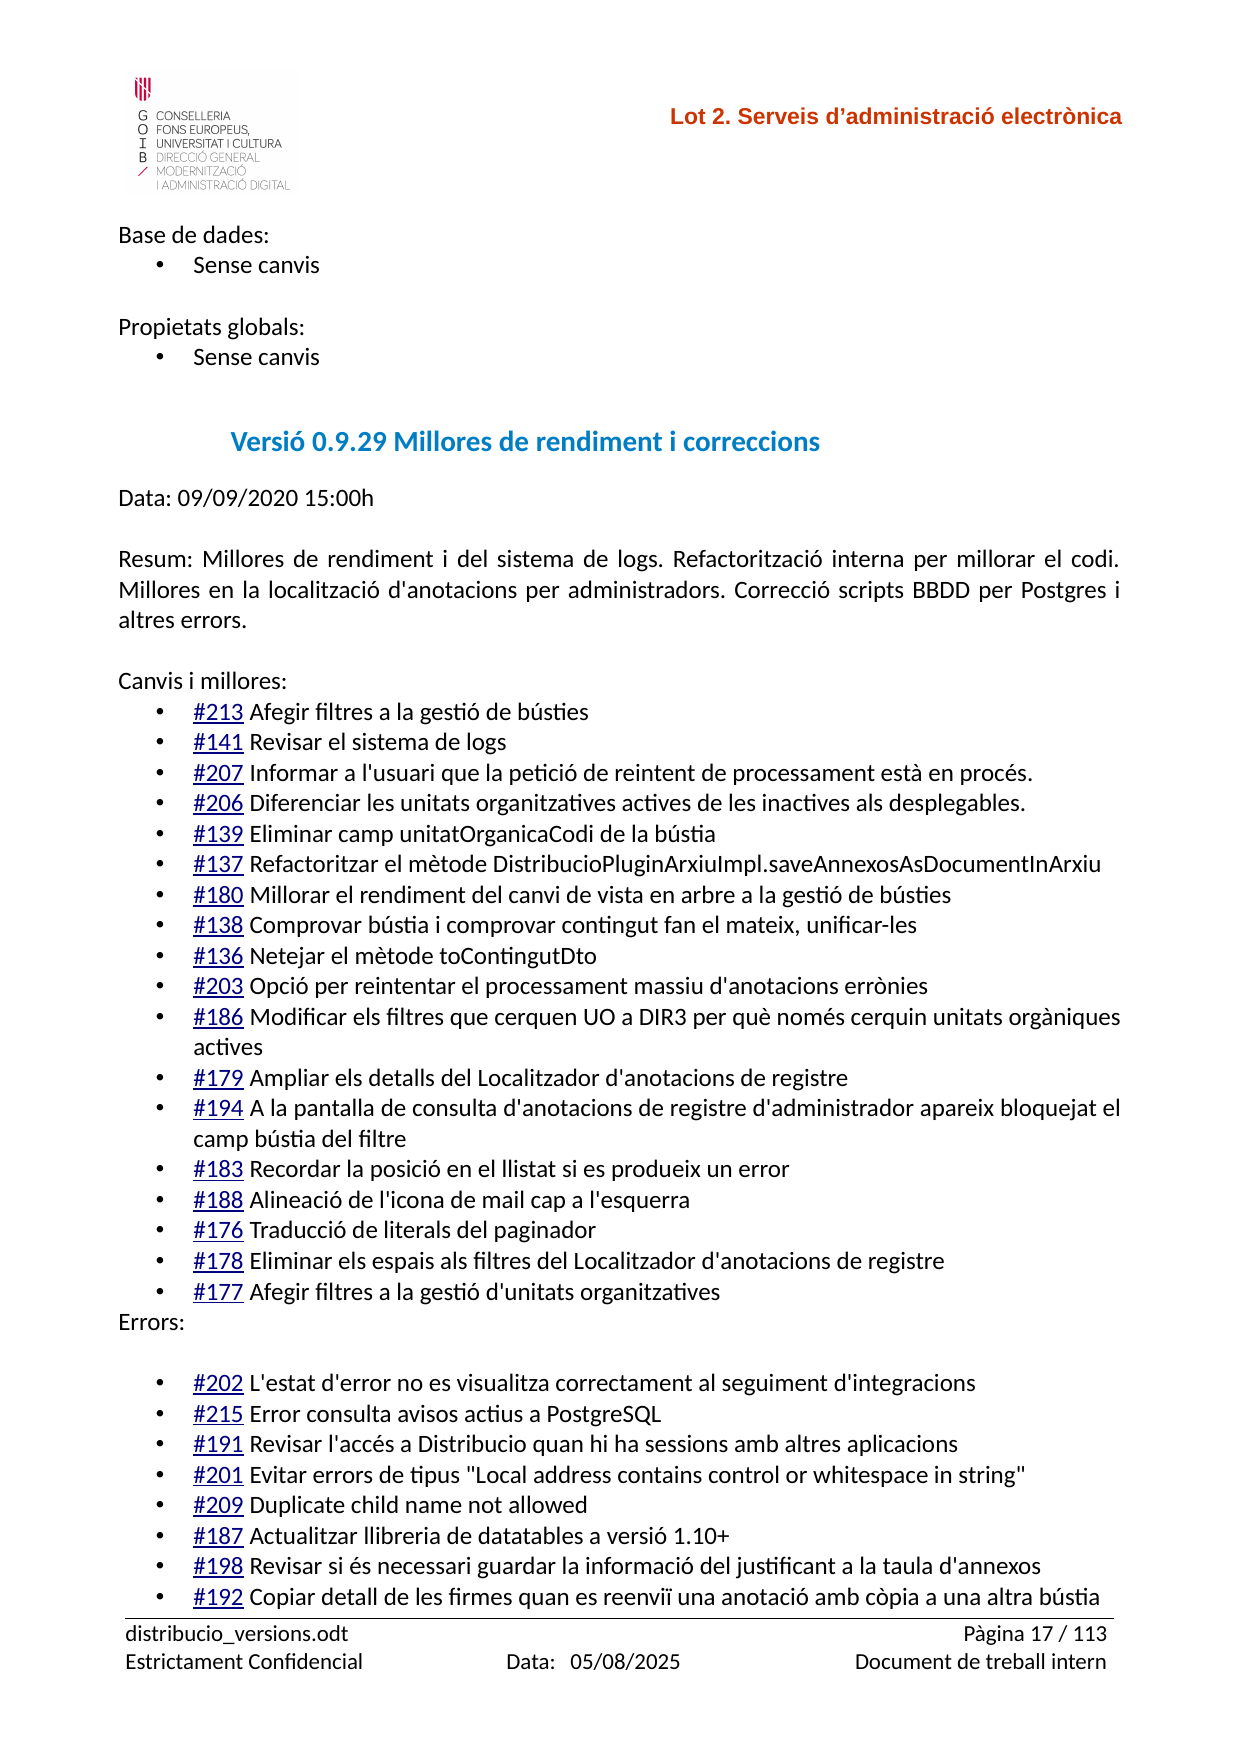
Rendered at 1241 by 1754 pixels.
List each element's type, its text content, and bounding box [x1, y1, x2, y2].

text Propietats globals: [118, 311, 1122, 341]
list #176 Traducció de literals del paginador [156, 1215, 1122, 1245]
subtitle Versió 0.9.29 Millores de rendiment i correccions [153, 423, 1122, 458]
list #188 Alineació de l'icona de mail cap a l'esquerra [156, 1184, 1122, 1215]
list #198 Revisar si és necessari guardar la informació del justificant a la taula d'annexos [156, 1550, 1122, 1581]
list #191 Revisar l'accés a Distribucio quan hi ha sessions amb altres aplicacions [156, 1428, 1122, 1459]
picture [126, 70, 299, 197]
text Data: 09/09/2020 15:00h [118, 482, 1122, 513]
list #213 Afegir filtres a la gestió de bústies [156, 696, 1122, 726]
list #138 Comprovar bústia i comprovar contingut fan el mateix, unificar-les [156, 909, 1122, 940]
list #139 Eliminar camp unitatOrganicaCodi de la bústia [156, 818, 1122, 848]
list #136 Netejar el mètode toContingutDto [156, 940, 1122, 971]
text Errors: [118, 1306, 1122, 1337]
list #207 Informar a l'usuari que la petició de reintent de processament està en procés. [156, 757, 1122, 787]
list #202 L'estat d'error no es visualitza correctament al seguiment d'integracions [156, 1367, 1122, 1398]
list #177 Afegir filtres a la gestió d'unitats organitzatives [156, 1276, 1122, 1306]
list #201 Evitar errors de tipus "Local address contains control or whitespace in string" [156, 1459, 1122, 1489]
list #137 Refactoritzar el mètode DistribucioPluginArxiuImpl.saveAnnexosAsDocumentInArxiu [156, 848, 1122, 879]
list #141 Revisar el sistema de logs [156, 726, 1122, 757]
list #186 Modificar els filtres que cerquen UO a DIR3 per què només cerquin unitats orgàniques actives [156, 1001, 1122, 1062]
list Sense canvis [156, 341, 1122, 372]
list #187 Actualitzar llibreria de datatables a versió 1.10+ [156, 1520, 1122, 1550]
list #203 Opció per reintentar el processament massiu d'anotacions errònies [156, 971, 1122, 1001]
list #206 Diferenciar les unitats organitzatives actives de les inactives als desplegables. [156, 787, 1122, 818]
list #215 Error consulta avisos actius a PostgreSQL [156, 1398, 1122, 1428]
list #192 Copiar detall de les firmes quan es reenviï una anotació amb còpia a una altra bústia [156, 1581, 1122, 1611]
list #209 Duplicate child name not allowed [156, 1489, 1122, 1520]
list #180 Millorar el rendiment del canvi de vista en arbre a la gestió de bústies [156, 879, 1122, 909]
list #178 Eliminar els espais als filtres del Localitzador d'anotacions de registre [156, 1245, 1122, 1276]
list #194 A la pantalla de consulta d'anotacions de registre d'administrador apareix bloquejat el camp bústia del filtre [156, 1093, 1122, 1154]
text Canvis i millores: [118, 665, 1122, 696]
list #179 Ampliar els detalls del Localitzador d'anotacions de registre [156, 1062, 1122, 1093]
list #183 Recordar la posició en el llistat si es produeix un error [156, 1154, 1122, 1184]
list Sense canvis [156, 250, 1122, 280]
text Resum: Millores de rendiment i del sistema de logs. Refactorització interna per millorar el codi. Millores en la localització d'anotacions per administradors. Correcció scripts BBDD per Postgres i altres errors. [118, 543, 1122, 635]
text Base de dades: [118, 219, 1122, 250]
